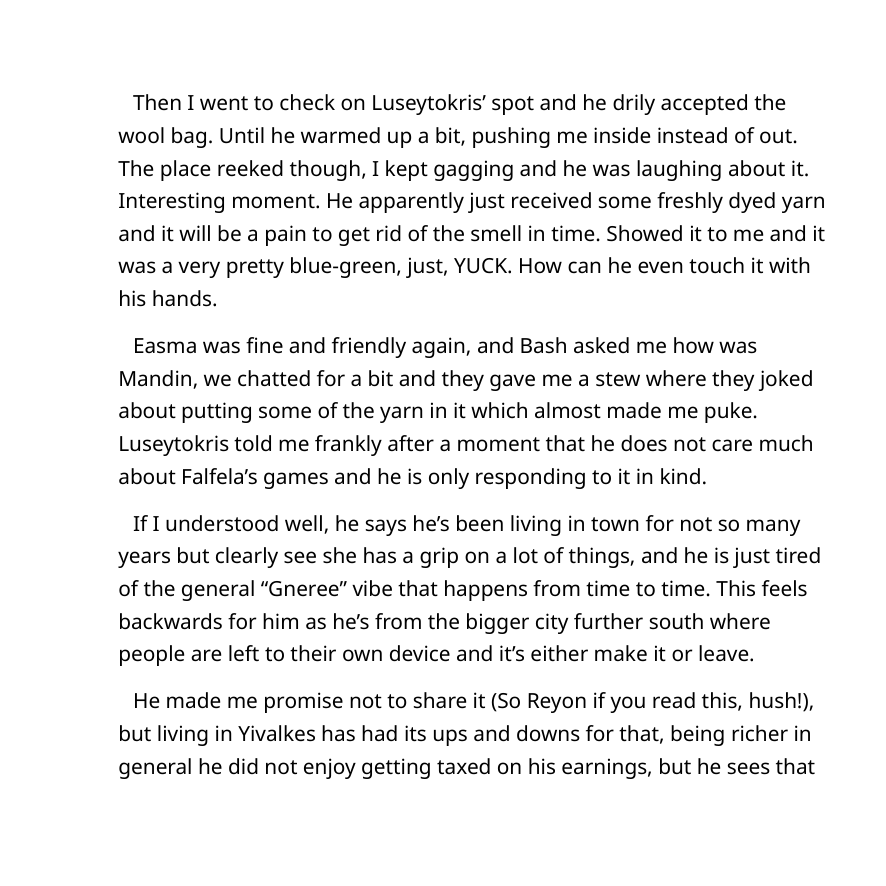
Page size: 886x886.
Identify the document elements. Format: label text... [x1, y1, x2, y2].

text Easma was fine and friendly again, and Bash asked me how was Mandin, we chatted for a bit and they gave me a stew where they joked about putting some of the yarn in it which almost made me puke. Luseytokris told me frankly after a moment that he does not care much about Falfela’s games and he is only responding to it in kind. [118, 331, 827, 490]
text He made me promise not to share it (So Reyon if you read this, hush!), but living in Yivalkes has had its ups and downs for that, being richer in general he did not enjoy getting taxed on his earnings, but he sees that [118, 687, 827, 780]
text Then I went to check on Luseytokris’ spot and he drily accepted the wool bag. Until he warmed up a bit, pushing me inside instead of out. The place reeked though, I kept gagging and he was laughing about it. Interesting moment. He apparently just received some freshly dyed yarn and it will be a pain to get rid of the smell in time. Showed it to me and it was a very pretty blue-green, just, YUCK. How can he even touch it with his hands. [118, 88, 827, 313]
text If I understood well, he says he’s been living in town for not so many years but clearly see she has a grip on a lot of things, and he is just tired of the general “Gneree” vibe that happens from time to time. This feels backwards for him as he’s from the bigger city further south where people are left to their own device and it’s either make it or leave. [118, 509, 827, 668]
